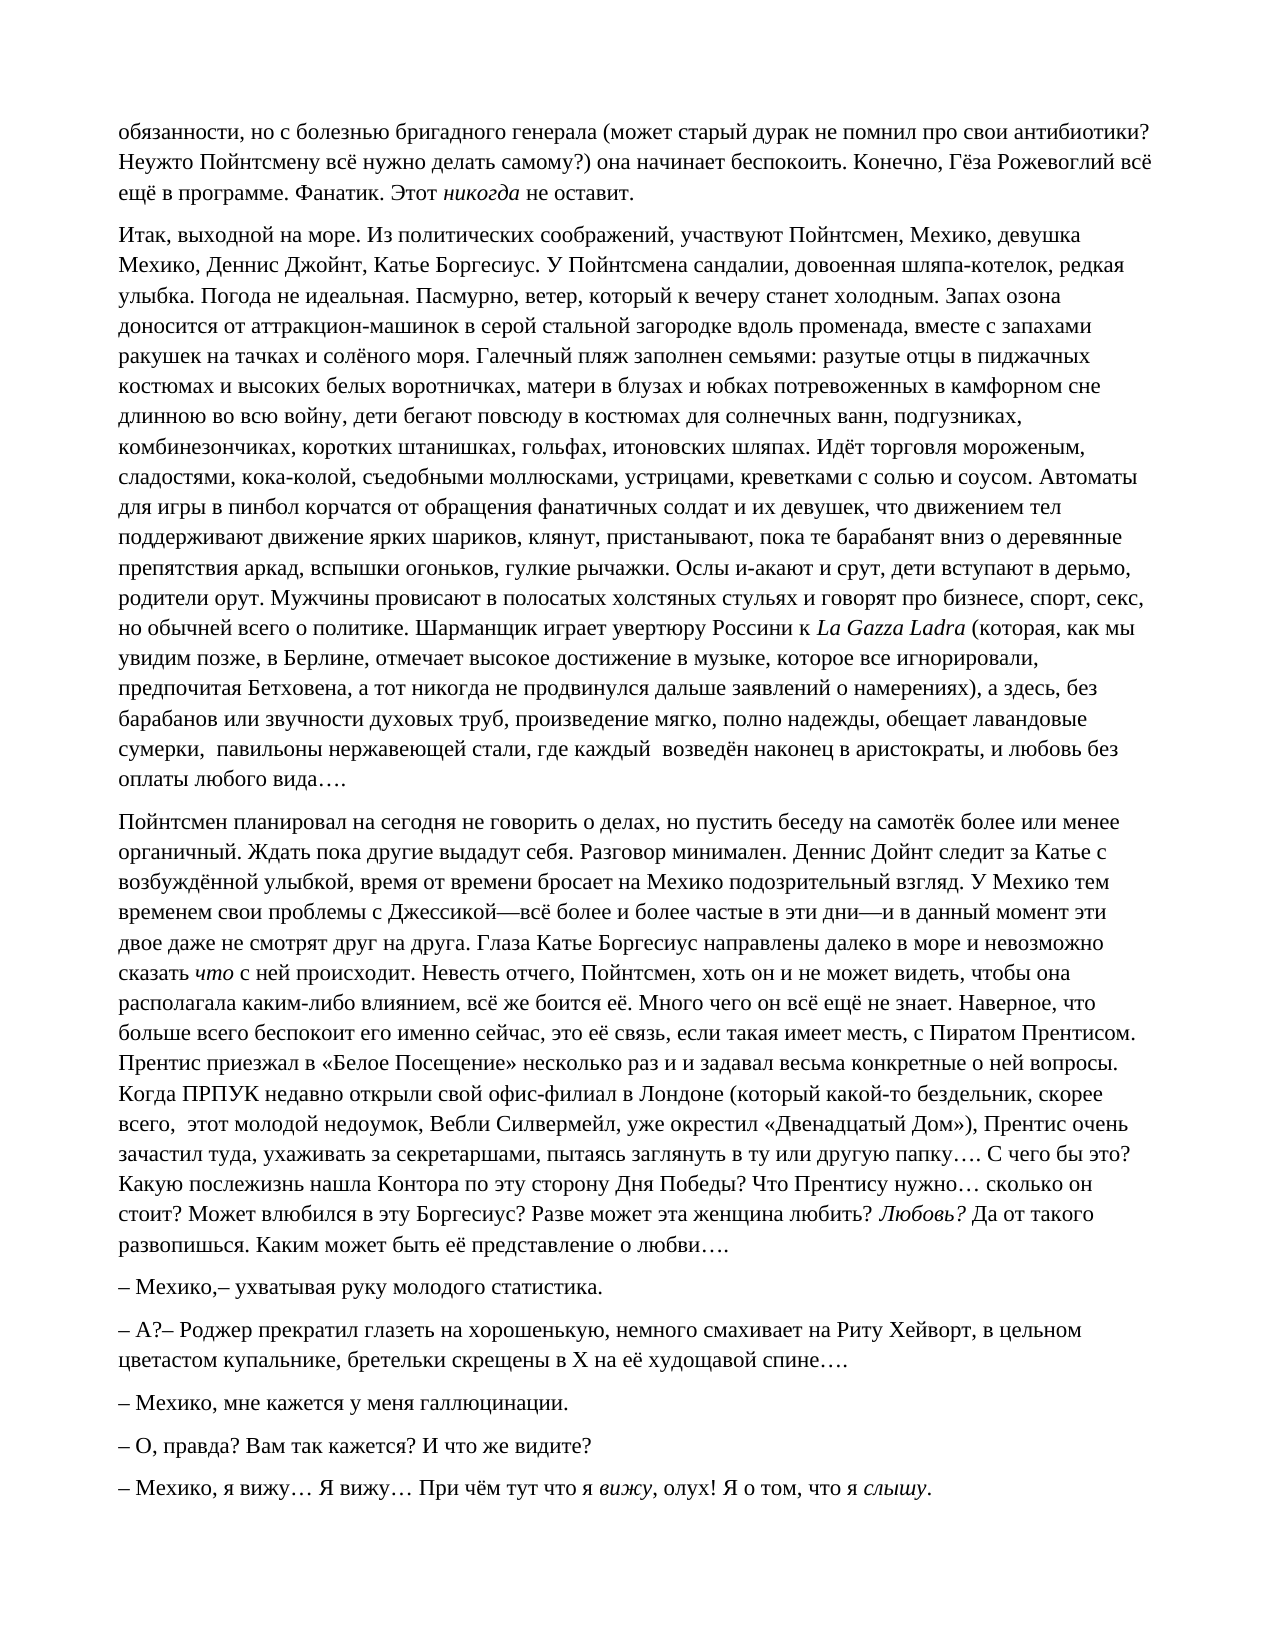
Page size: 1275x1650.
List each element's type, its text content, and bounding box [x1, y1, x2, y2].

text – Мехико, я вижу… Я вижу… При чём тут что я вижу, олух! Я о том, что я слышу. [118, 1474, 1157, 1501]
text – А?– Роджер прекратил глазеть на хорошенькую, немного смахивает на Риту Хейворт, в цельном цветастом купальнике, бретельки скрещены в Х на её худощавой спине…. [118, 1316, 1157, 1373]
text – Мехико,– ухватывая руку молодого статистика. [118, 1273, 1157, 1300]
text – Мехико, мне кажется у меня галлюцинации. [118, 1389, 1157, 1415]
text – О, правда? Вам так кажется? И что же видите? [118, 1432, 1157, 1458]
text Пойнтсмен планировал на сегодня не говорить о делах, но пустить беседу на самотёк более или менее органичный. Ждать пока другие выдадут себя. Разговор минимален. Деннис Дойнт следит за Катье с возбуждённой улыбкой, время от времени бросает на Мехико подозрительный взгляд. У Мехико тем временем свои проблемы с Джессикой—всё более и более частые в эти дни—и в данный момент эти двое даже не смотрят друг на друга. Глаза Катье Боргесиус направлены далеко в море и невозможно сказать что с ней происходит. Невесть отчего, Пойнтсмен, хоть он и не может видеть, чтобы она располагала каким-либо влиянием, всё же боится её. Много чего он всё ещё не знает. Наверное, что больше всего беспокоит его именно сейчас, это её связь, если такая имеет месть, с Пиратом Прентисом. Прентис приезжал в «Белое Посещение» несколько раз и и задавал весьма конкретные о ней вопросы. Когда ПРПУК недавно открыли свой офис-филиал в Лондоне (который какой-то бездельник, скорее всего, этот молодой недоумок, Вебли Силвермейл, уже окрестил «Двенадцатый Дом»), Прентис очень зачастил туда, ухаживать за секретаршами, пытаясь заглянуть в ту или другую папку…. С чего бы это? Какую послежизнь нашла Контора по эту сторону Дня Победы? Что Прентису нужно… сколько он стоит? Может влюбился в эту Боргесиус? Разве может эта женщина любить? Любовь? Да от такого развопишься. Каким может быть её представление о любви…. [118, 808, 1157, 1257]
text обязанности, но с болезнью бригадного генерала (может старый дурак не помнил про свои антибиотики? Неужто Пойнтсмену всё нужно делать самому?) она начинает беспокоить. Конечно, Гёза Рожевоглий всё ещё в программе. Фанатик. Этот никогда не оставит. [118, 118, 1157, 205]
text Итак, выходной на море. Из политических соображений, участвуют Пойнтсмен, Мехико, девушка Мехико, Деннис Джойнт, Катье Боргесиус. У Пойнтсмена сандалии, довоенная шляпа-котелок, редкая улыбка. Погода не идеальная. Пасмурно, ветер, который к вечеру станет холодным. Запах озона доносится от аттракцион-машинок в серой стальной загородке вдоль променада, вместе с запахами ракушек на тачках и солёного моря. Галечный пляж заполнен семьями: разутые отцы в пиджачных костюмах и высоких белых воротничках, матери в блузах и юбках потревоженных в камфорном сне длинною во всю войну, дети бегают повсюду в костюмах для солнечных ванн, подгузниках, комбинезончиках, коротких штанишках, гольфах, итоновских шляпах. Идёт торговля мороженым, сладостями, кока-колой, съедобными моллюсками, устрицами, креветками с солью и соусом. Автоматы для игры в пинбол корчатся от обращения фанатичных солдат и их девушек, что движением тел поддерживают движение ярких шариков, клянут, пристанывают, пока те барабанят вниз о деревянные препятствия аркад, вспышки огоньков, гулкие рычажки. Ослы и-акают и срут, дети вступают в дерьмо, родители орут. Мужчины провисают в полосатых холстяных стульях и говорят про бизнесе, спорт, секс, но обычней всего о политике. Шарманщик играет увертюру Россини к La Gazza Ladra (которая, как мы увидим позже, в Берлине, отмечает высокое достижение в музыке, которое все игнорировали, предпочитая Бетховена, а тот никогда не продвинулся дальше заявлений о намерениях), а здесь, без барабанов или звучности духовых труб, произведение мягко, полно надежды, обещает лавандовые сумерки, павильоны нержавеющей стали, где каждый возведён наконец в аристократы, и любовь без оплаты любого вида…. [118, 221, 1157, 791]
